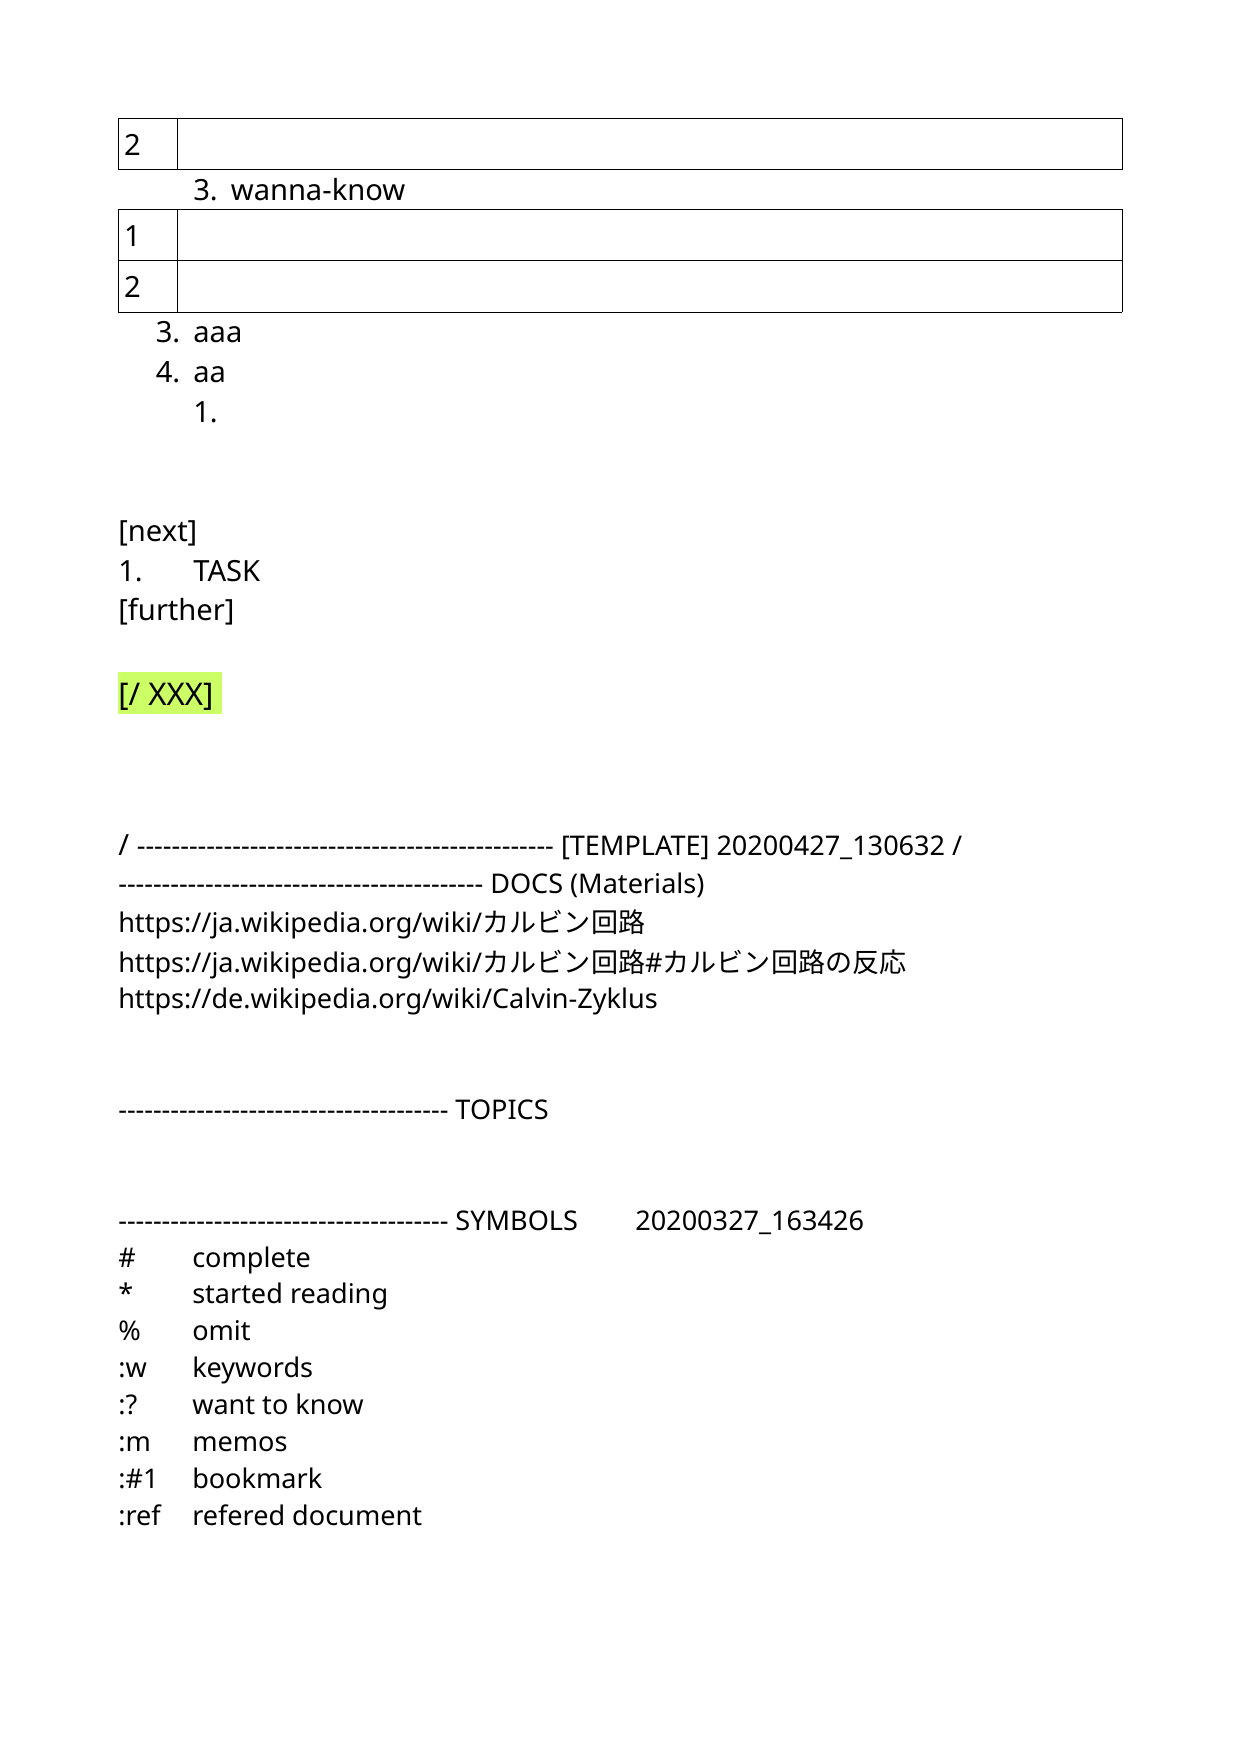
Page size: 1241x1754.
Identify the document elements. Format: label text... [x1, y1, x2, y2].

table_cell 2 [119, 261, 177, 312]
text / ------------------------------------------------ [TEMPLATE] 20200427_130632 / [118, 825, 1122, 864]
text https://de.wikipedia.org/wiki/Calvin-Zyklus [118, 980, 1122, 1017]
text https://ja.wikipedia.org/wiki/カルビン回路 [118, 901, 1122, 941]
text https://ja.wikipedia.org/wiki/カルビン回路#カルビン回路の反応 [118, 941, 1122, 980]
table_cell [178, 261, 1122, 312]
text :w keywords [118, 1349, 1122, 1386]
text -------------------------------------- SYMBOLS 20200327_163426 [118, 1201, 1122, 1238]
table_header [178, 210, 1122, 260]
list wanna-know [193, 170, 1122, 209]
text # complete [118, 1238, 1122, 1275]
table_header 1 [119, 210, 177, 260]
table_cell [178, 119, 1122, 169]
text % omit [118, 1312, 1122, 1349]
text [further] [118, 589, 1122, 629]
text -------------------------------------- TOPICS [118, 1091, 1122, 1127]
text :ref refered document [118, 1496, 1122, 1533]
text [next] [118, 510, 1122, 550]
text [/ XXX] [118, 629, 1122, 714]
list TASK [118, 550, 1122, 589]
table_cell 2 [119, 119, 177, 169]
text :m memos [118, 1422, 1122, 1459]
text :#1 bookmark [118, 1459, 1122, 1496]
list aa [156, 351, 1122, 391]
text * started reading [118, 1275, 1122, 1312]
list aaa [156, 313, 1122, 351]
text :? want to know [118, 1386, 1122, 1422]
text ------------------------------------------ DOCS (Materials) [118, 864, 1122, 901]
